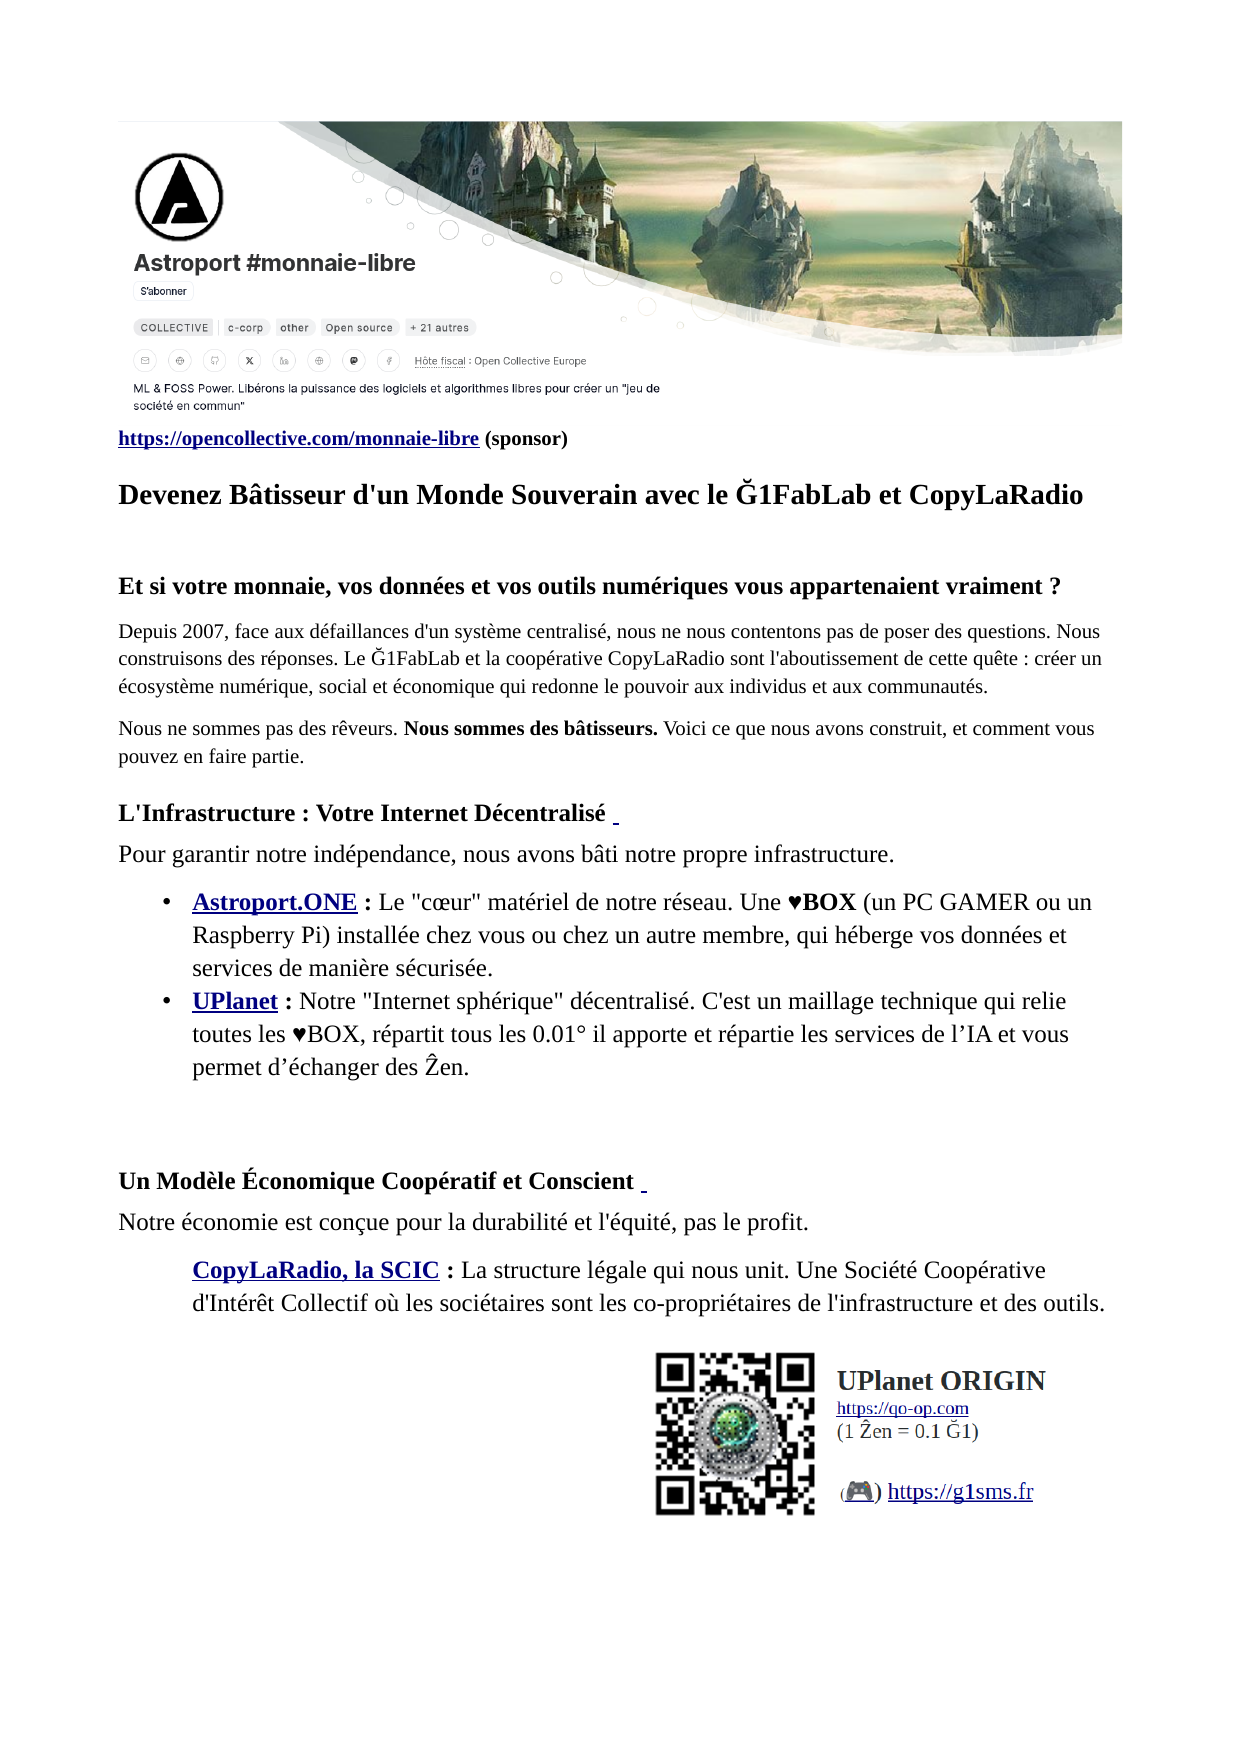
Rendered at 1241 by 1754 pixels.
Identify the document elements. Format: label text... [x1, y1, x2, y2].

text Pour garantir notre indépendance, nous avons bâti notre propre infrastructure. [118, 839, 1122, 868]
subtitle Devenez Bâtisseur d'un Monde Souverain avec le Ğ1FabLab et CopyLaRadio [118, 477, 1122, 511]
list CopyLaRadio, la SCIC : La structure légale qui nous unit. Une Société Coopérative d'Intérêt Collectif où les sociétaires sont les co-propriétaires de l'infrastructure et des outils. [162, 1255, 1122, 1317]
picture [118, 119, 1123, 427]
text Depuis 2007, face aux défaillances d'un système centralisé, nous ne nous contentons pas de poser des questions. Nous construisons des réponses. Le Ğ1FabLab et la coopérative CopyLaRadio sont l'aboutissement de cette quête : créer un écosystème numérique, social et économique qui redonne le pouvoir aux individus et aux communautés. [118, 619, 1122, 698]
picture [647, 1338, 1053, 1528]
list UPlanet : Notre "Internet sphérique" décentralisé. C'est un maillage technique qui relie toutes les ♥️BOX, répartit tous les 0.01° il apporte et répartie les services de l’IA et vous permet d’échanger des Ẑen. [162, 986, 1122, 1081]
subtitle https://opencollective.com/monnaie-libre (sponsor) [118, 427, 1122, 450]
subtitle Un Modèle Économique Coopératif et Conscient [118, 1166, 1122, 1195]
text Notre économie est conçue pour la durabilité et l'équité, pas le profit. [118, 1207, 1122, 1236]
text Nous ne sommes pas des rêveurs. Nous sommes des bâtisseurs. Voici ce que nous avons construit, et comment vous pouvez en faire partie. [118, 716, 1122, 768]
subtitle L'Infrastructure : Votre Internet Décentralisé [118, 798, 1122, 827]
text Et si votre monnaie, vos données et vos outils numériques vous appartenaient vraiment ? [118, 571, 1122, 600]
list Astroport.ONE : Le "cœur" matériel de notre réseau. Une ♥️BOX (un PC GAMER ou un Raspberry Pi) installée chez vous ou chez un autre membre, qui héberge vos données et services de manière sécurisée. [162, 887, 1122, 982]
